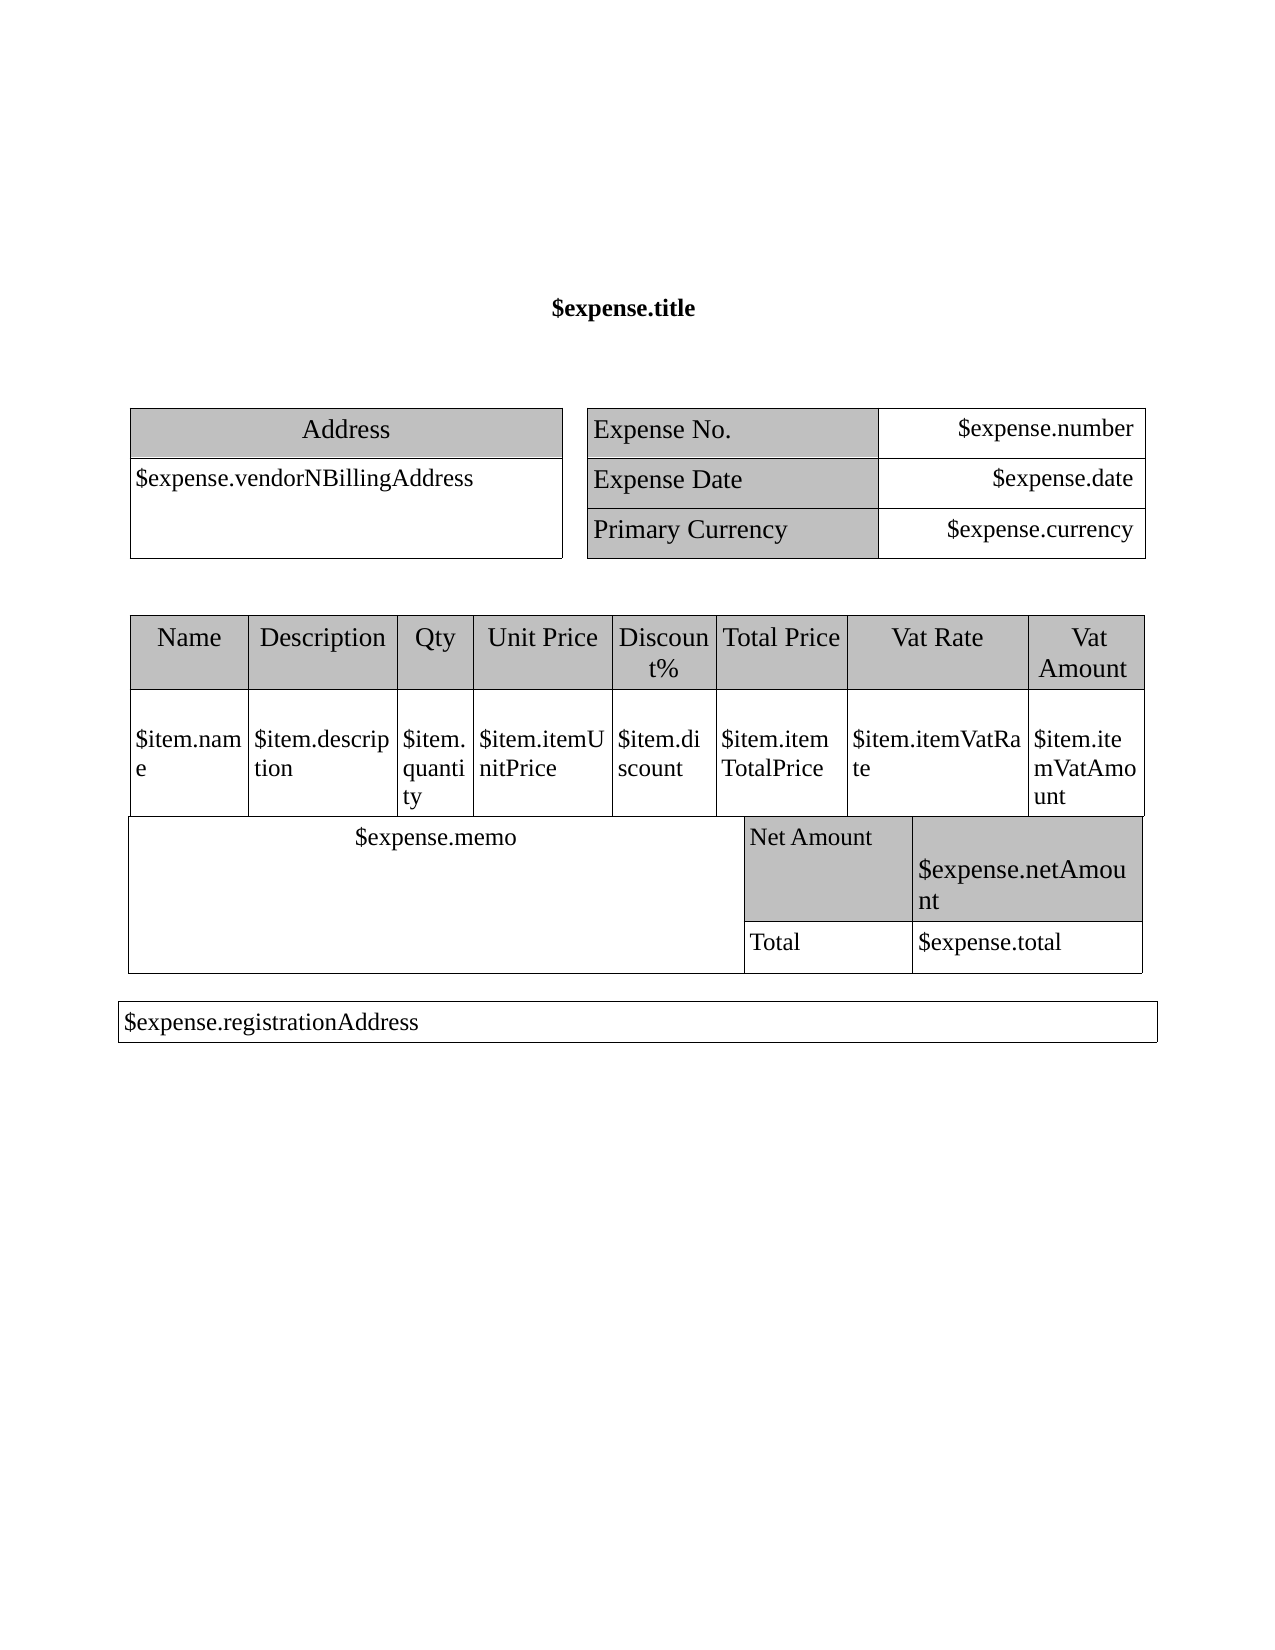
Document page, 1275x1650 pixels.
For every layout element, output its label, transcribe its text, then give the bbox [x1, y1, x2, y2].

table_header Vat Amount [1029, 616, 1144, 689]
table_cell Total [745, 922, 912, 972]
table_cell $item.discount [613, 690, 716, 816]
table_header Total Price [717, 616, 847, 689]
table_cell $expense.date [879, 459, 1145, 508]
table_cell $expense.total [913, 922, 1142, 972]
table_cell $item.itemVatRate [848, 690, 1028, 816]
table_header Description [249, 616, 397, 689]
table_header [563, 408, 587, 457]
table_header Address [131, 409, 562, 457]
table_cell $item.itemTotalPrice [717, 690, 847, 816]
table_cell [563, 508, 587, 558]
table_header Qty [398, 616, 473, 689]
table_header Vat Rate [848, 616, 1028, 689]
table_header Expense No. [588, 409, 878, 457]
table_cell $item.name [131, 690, 248, 816]
table_cell Expense Date [588, 459, 878, 508]
table_header $expense.netAmount [913, 817, 1142, 921]
table_cell $item.quantity [398, 690, 473, 816]
table_header $expense.number [879, 409, 1145, 457]
table_header Net Amount [745, 817, 912, 921]
table_cell $expense.vendorNBillingAddress [131, 459, 562, 558]
table_header $expense.registrationAddress [119, 1002, 1157, 1042]
table_header $expense.title [114, 201, 1139, 366]
table_cell $expense.currency [879, 509, 1145, 558]
table_header $expense.memo [129, 817, 744, 972]
table_header Unit Price [474, 616, 612, 689]
table_cell $item.itemUnitPrice [474, 690, 612, 816]
table_cell Primary Currency [588, 509, 878, 558]
table_cell $item.itemVatAmount [1029, 690, 1144, 816]
table_cell [563, 458, 587, 508]
table_cell $item.description [249, 690, 397, 816]
table_header Name [131, 616, 248, 689]
table_header Discount% [613, 616, 716, 689]
